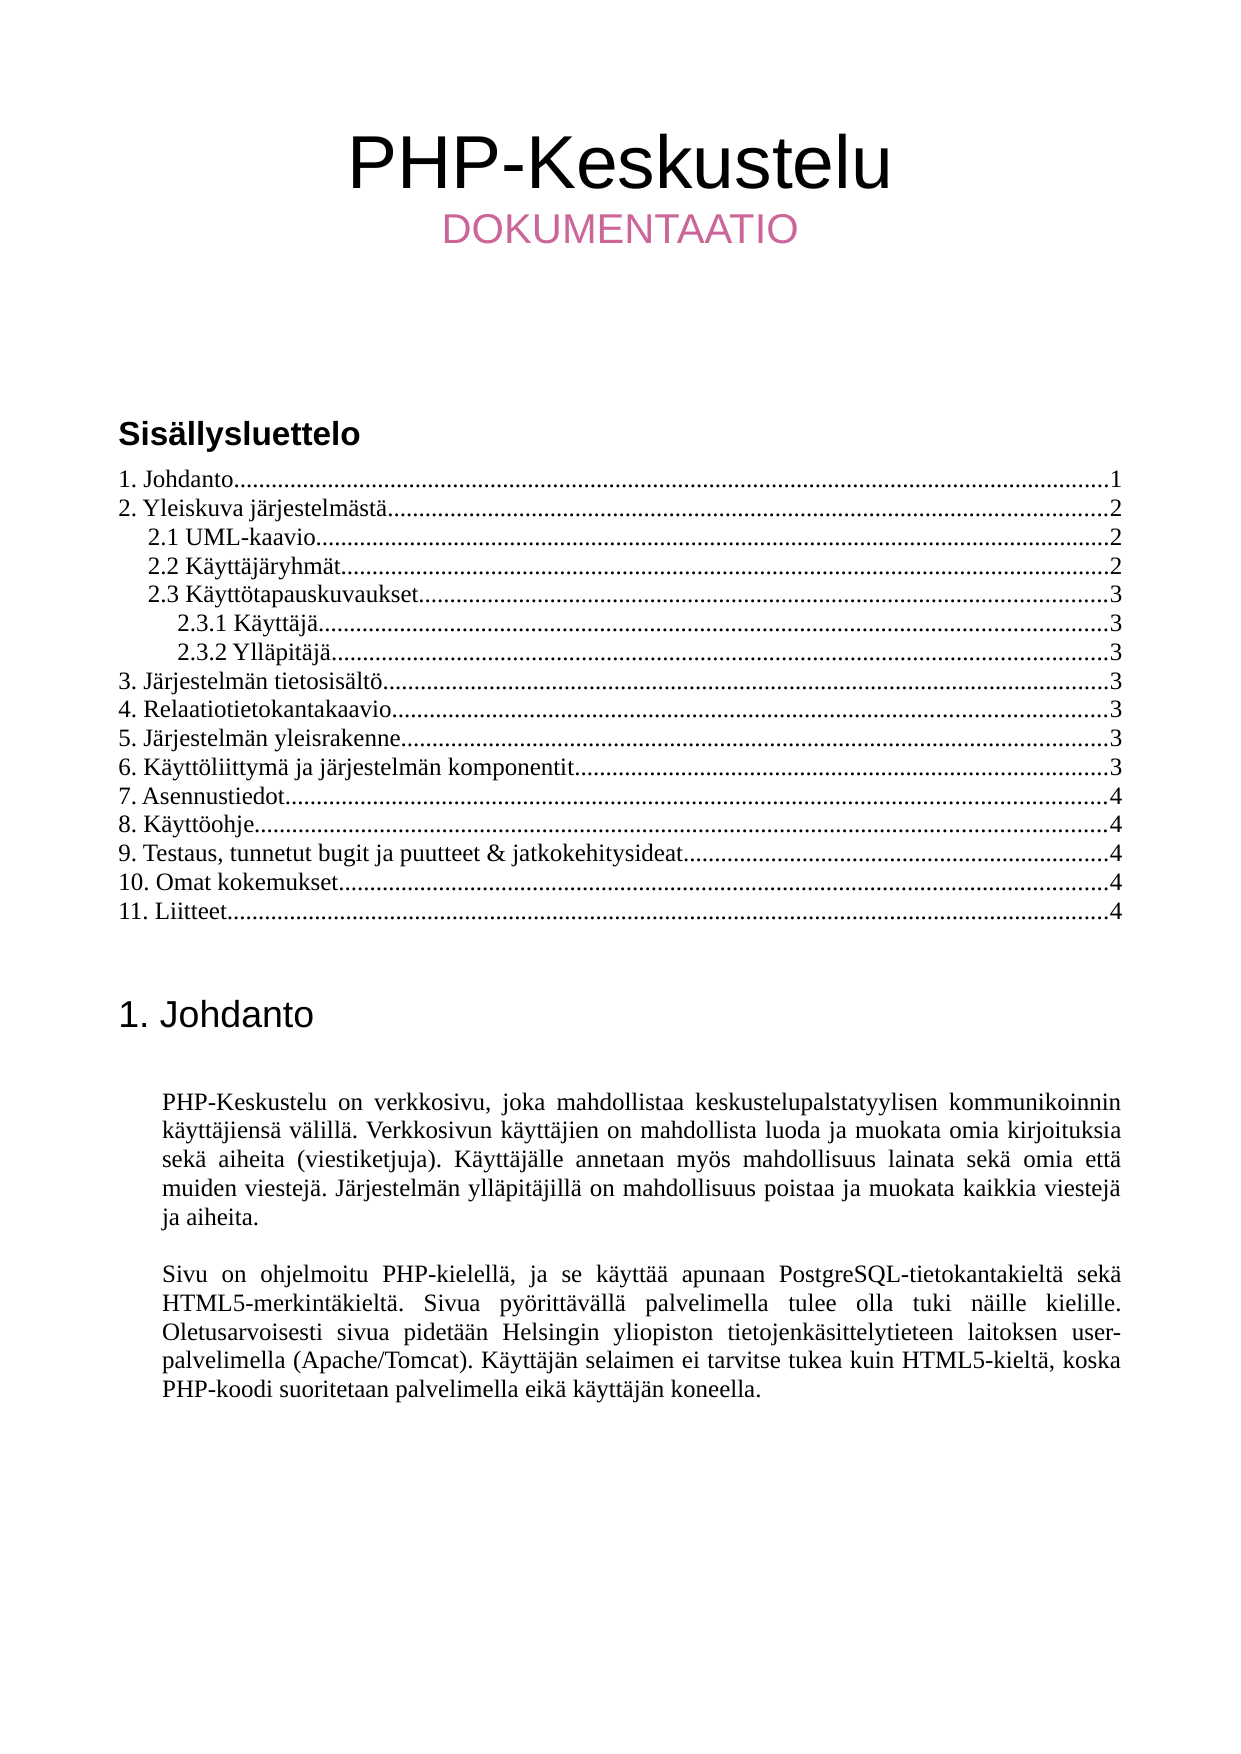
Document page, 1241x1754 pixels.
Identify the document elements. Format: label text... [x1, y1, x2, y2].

text 5. Järjestelmän yleisrakenne 3 [118, 723, 1122, 752]
text PHP-Keskustelu [118, 118, 1122, 204]
text 4. Relaatiotietokantakaavio 3 [118, 694, 1122, 723]
text 1. Johdanto [118, 993, 1122, 1036]
text 3. Järjestelmän tietosisältö 3 [118, 666, 1122, 694]
text 1. Johdanto 1 [118, 464, 1122, 493]
text 7. Asennustiedot 4 [118, 781, 1122, 809]
text 2.3.1 Käyttäjä 3 [177, 608, 1122, 637]
text 2.1 UML-kaavio 2 [148, 522, 1122, 551]
text 2.3 Käyttötapauskuvaukset 3 [148, 579, 1122, 608]
text 11. Liitteet 4 [118, 896, 1122, 924]
text 2. Yleiskuva järjestelmästä 2 [118, 493, 1122, 522]
subtitle Sisällysluettelo [118, 413, 1122, 452]
text PHP-Keskustelu on verkkosivu, joka mahdollistaa keskustelupalstatyylisen kommunikoinnin käyttäjiensä välillä. Verkkosivun käyttäjien on mahdollista luoda ja muokata omia kirjoituksia sekä aiheita (viestiketjuja). Käyttäjälle annetaan myös mahdollisuus lainata sekä omia että muiden viestejä. Järjestelmän ylläpitäjillä on mahdollisuus poistaa ja muokata kaikkia viestejä ja aiheita. [162, 1087, 1122, 1231]
text 8. Käyttöohje 4 [118, 809, 1122, 838]
text Sivu on ohjelmoitu PHP-kielellä, ja se käyttää apunaan PostgreSQL-tietokantakieltä sekä HTML5-merkintäkieltä. Sivua pyörittävällä palvelimella tulee olla tuki näille kielille. Oletusarvoisesti sivua pidetään Helsingin yliopiston tietojenkäsittelytieteen laitoksen user-palvelimella (Apache/Tomcat). Käyttäjän selaimen ei tarvitse tukea kuin HTML5-kieltä, koska PHP-koodi suoritetaan palvelimella eikä käyttäjän koneella. [162, 1259, 1122, 1403]
text 6. Käyttöliittymä ja järjestelmän komponentit 3 [118, 752, 1122, 781]
text 2.2 Käyttäjäryhmät 2 [148, 551, 1122, 579]
text 2.3.2 Ylläpitäjä 3 [177, 637, 1122, 666]
text 10. Omat kokemukset 4 [118, 867, 1122, 896]
text DOKUMENTAATIO [118, 204, 1122, 252]
text 9. Testaus, tunnetut bugit ja puutteet & jatkokehitysideat 4 [118, 838, 1122, 867]
